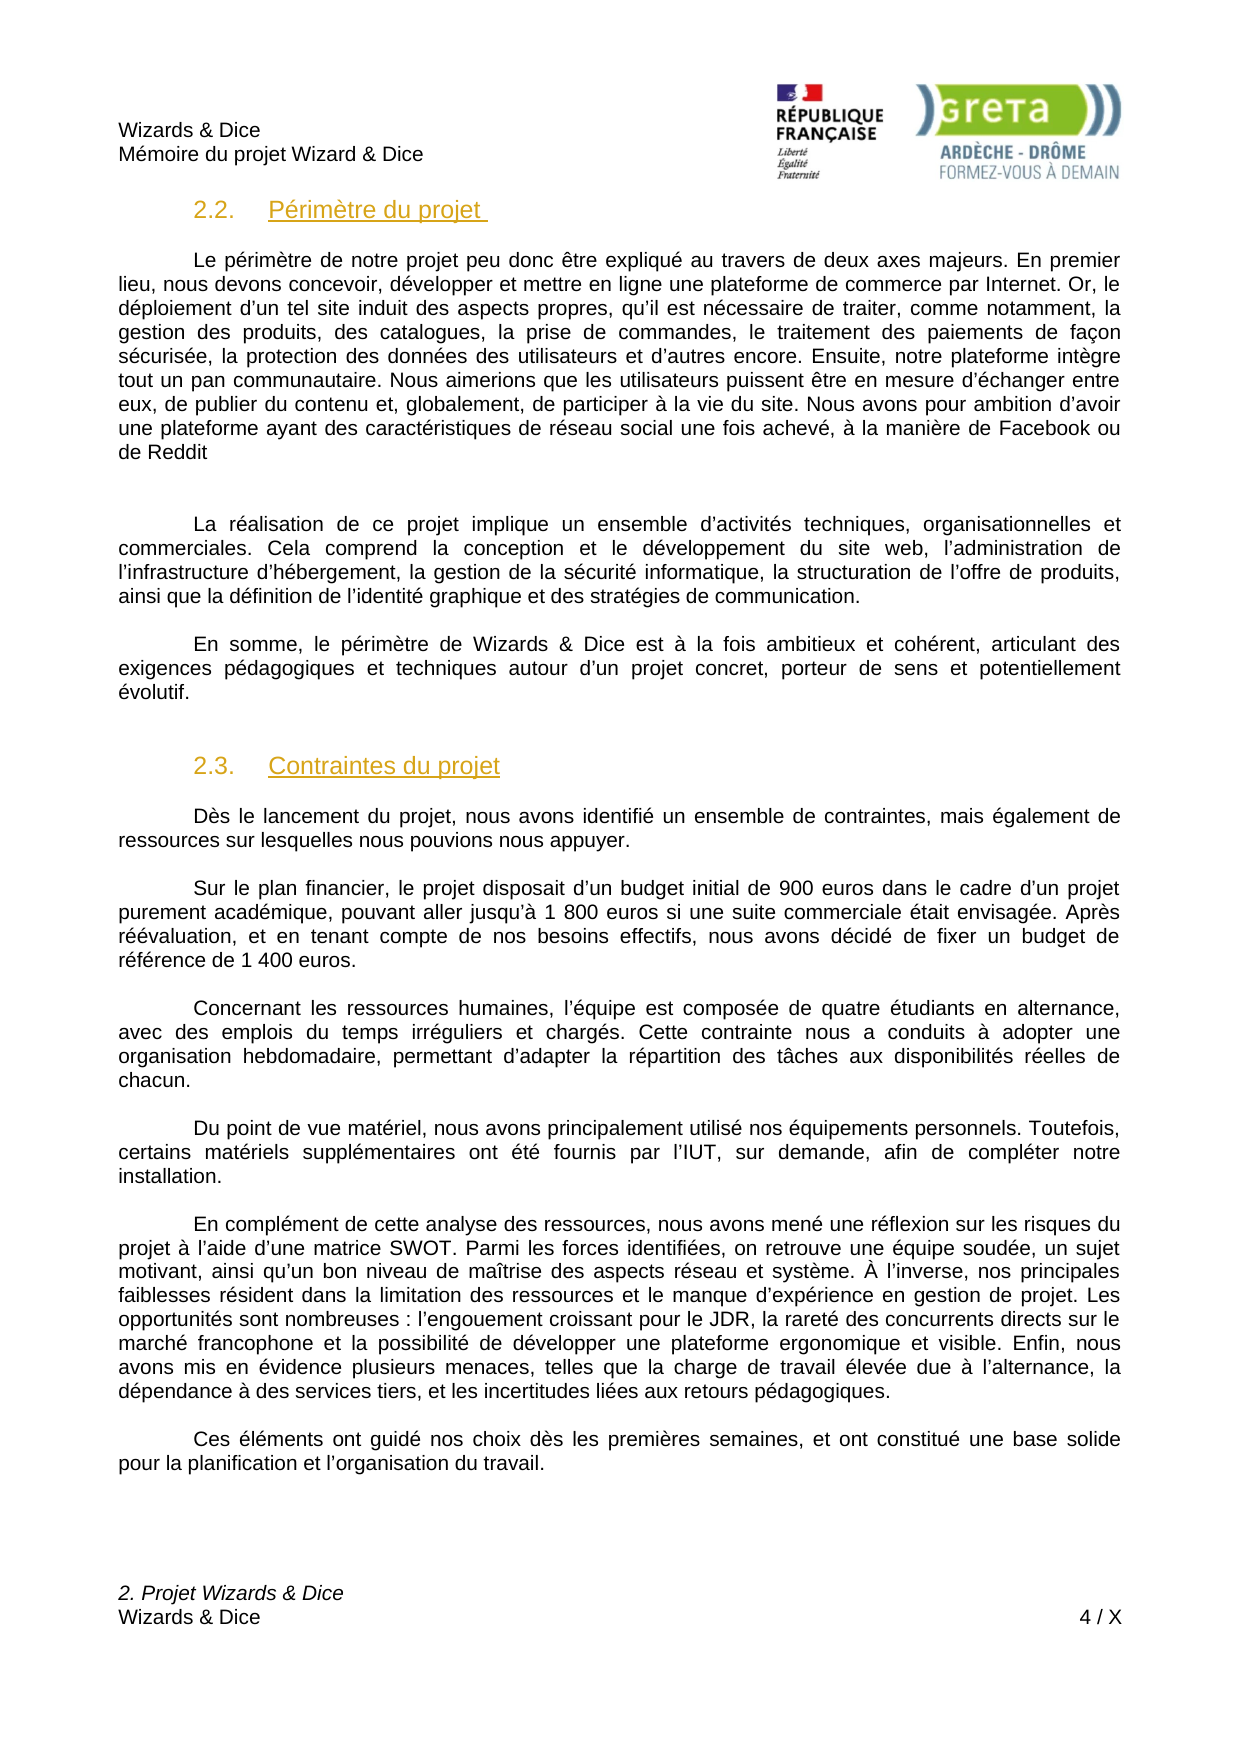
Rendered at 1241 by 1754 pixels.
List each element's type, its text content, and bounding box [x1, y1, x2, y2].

text Du point de vue matériel, nous avons principalement utilisé nos équipements personnels. Toutefois, certains matériels supplémentaires ont été fournis par l’IUT, sur demande, afin de compléter notre installation. [118, 1116, 1122, 1187]
text Ces éléments ont guidé nos choix dès les premières semaines, et ont constitué une base solide pour la planification et l’organisation du travail. [118, 1427, 1122, 1475]
text Dès le lancement du projet, nous avons identifié un ensemble de contraintes, mais également de ressources sur lesquelles nous pouvions nous appuyer. [118, 804, 1122, 852]
text En complément de cette analyse des ressources, nous avons mené une réflexion sur les risques du projet à l’aide d’une matrice SWOT. Parmi les forces identifiées, on retrouve une équipe soudée, un sujet motivant, ainsi qu’un bon niveau de maîtrise des aspects réseau et système. À l’inverse, nos principales faiblesses résident dans la limitation des ressources et le manque d’expérience en gestion de projet. Les opportunités sont nombreuses : l’engouement croissant pour le JDR, la rareté des concurrents directs sur le marché francophone et la possibilité de développer une plateforme ergonomique et visible. Enfin, nous avons mis en évidence plusieurs menaces, telles que la charge de travail élevée due à l’alternance, la dépendance à des services tiers, et les incertitudes liées aux retours pédagogiques. [118, 1211, 1122, 1403]
text En somme, le périmètre de Wizards & Dice est à la fois ambitieux et cohérent, articulant des exigences pédagogiques et techniques autour d’un projet concret, porteur de sens et potentiellement évolutif. [118, 632, 1122, 703]
text Le périmètre de notre projet peu donc être expliqué au travers de deux axes majeurs. En premier lieu, nous devons concevoir, développer et mettre en ligne une plateforme de commerce par Internet. Or, le déploiement d’un tel site induit des aspects propres, qu’il est nécessaire de traiter, comme notamment, la gestion des produits, des catalogues, la prise de commandes, le traitement des paiements de façon sécurisée, la protection des données des utilisateurs et d’autres encore. Ensuite, notre plateforme intègre tout un pan communautaire. Nous aimerions que les utilisateurs puissent être en mesure d’échanger entre eux, de publier du contenu et, globalement, de participer à la vie du site. Nous avons pour ambition d’avoir une plateforme ayant des caractéristiques de réseau social une fois achevé, à la manière de Facebook ou de Reddit [118, 248, 1122, 464]
subtitle Périmètre du projet [193, 196, 1122, 224]
text Sur le plan financier, le projet disposait d’un budget initial de 900 euros dans le cadre d’un projet purement académique, pouvant aller jusqu’à 1 800 euros si une suite commerciale était envisagée. Après réévaluation, et en tenant compte de nos besoins effectifs, nous avons décidé de fixer un budget de référence de 1 400 euros. [118, 876, 1122, 972]
text La réalisation de ce projet implique un ensemble d’activités techniques, organisationnelles et commerciales. Cela comprend la conception et le développement du site web, l’administration de l’infrastructure d’hébergement, la gestion de la sécurité informatique, la structuration de l’offre de produits, ainsi que la définition de l’identité graphique et des stratégies de communication. [118, 512, 1122, 608]
subtitle Contraintes du projet [193, 751, 1122, 780]
picture [776, 82, 1124, 182]
text Concernant les ressources humaines, l’équipe est composée de quatre étudiants en alternance, avec des emplois du temps irréguliers et chargés. Cette contrainte nous a conduits à adopter une organisation hebdomadaire, permettant d’adapter la répartition des tâches aux disponibilités réelles de chacun. [118, 996, 1122, 1092]
